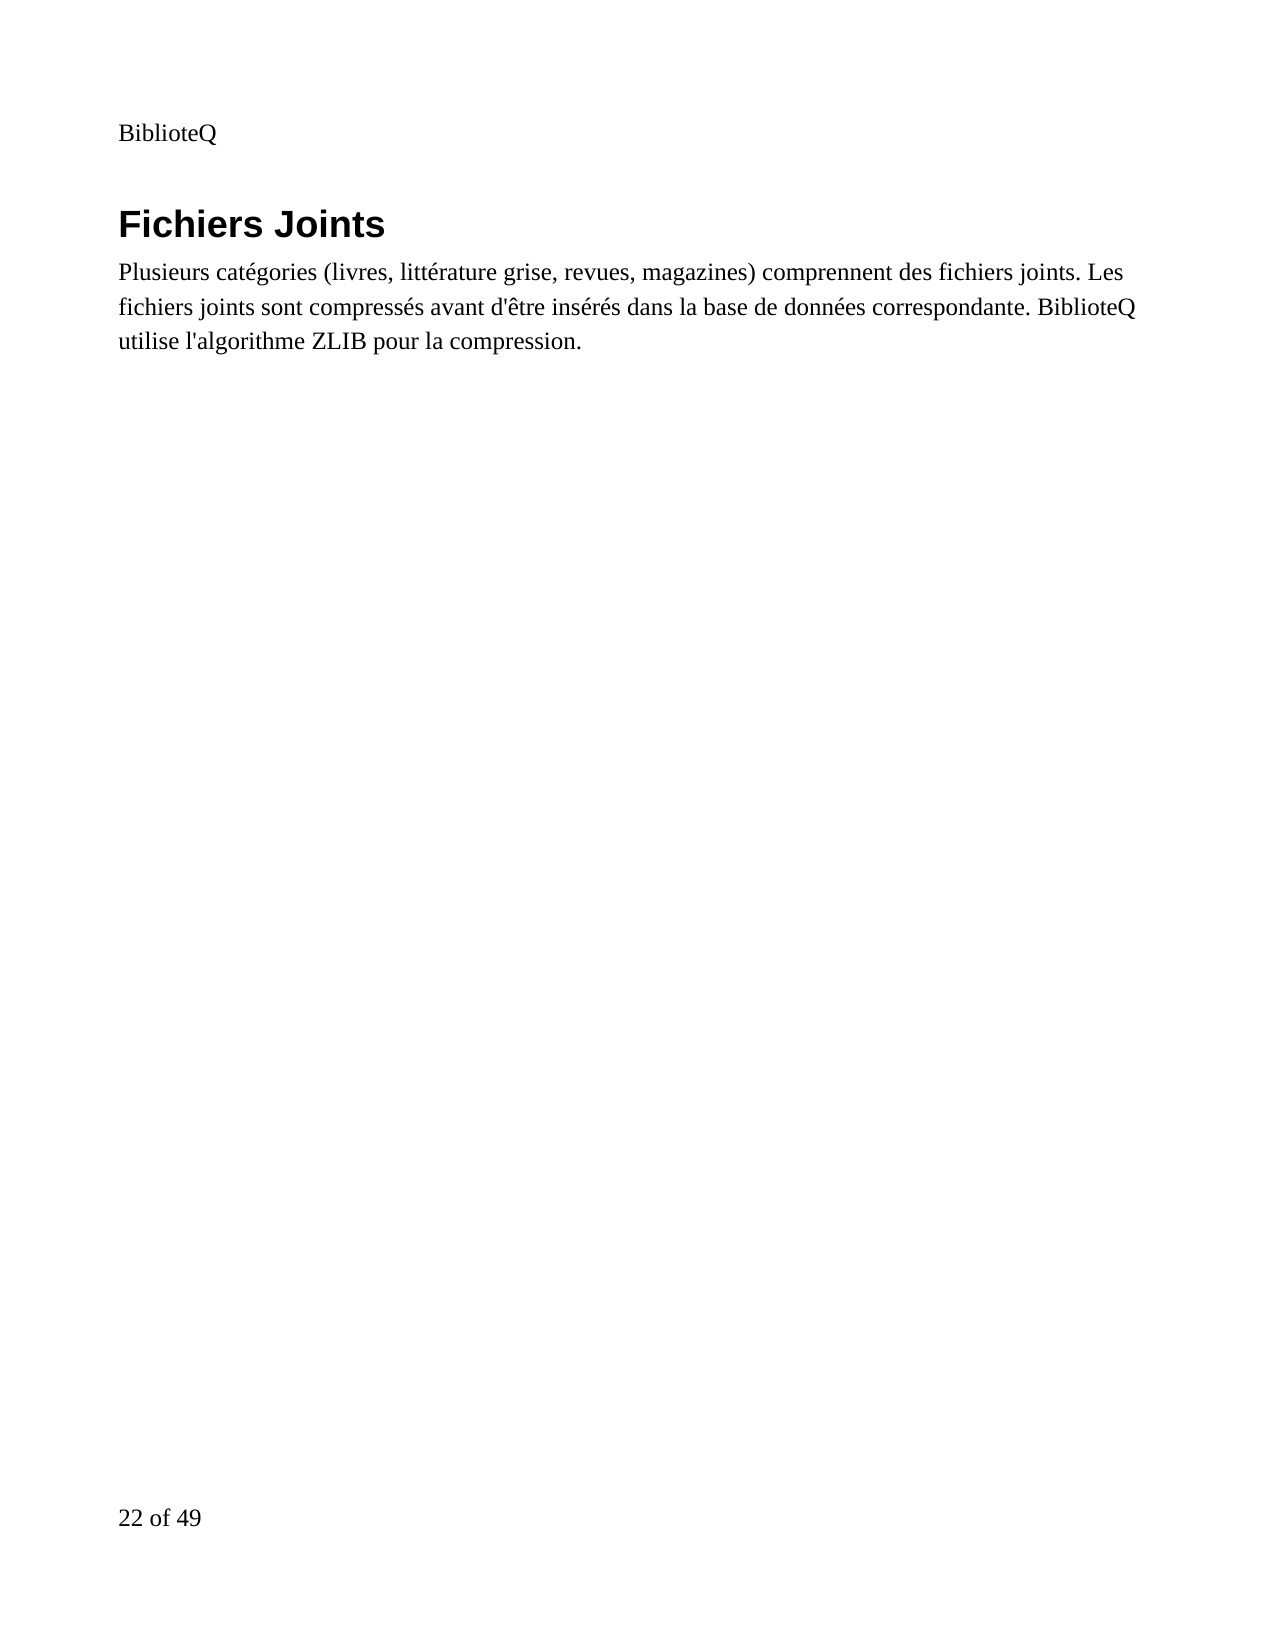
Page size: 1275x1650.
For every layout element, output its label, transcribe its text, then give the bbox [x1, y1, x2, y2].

text Plusieurs catégories (livres, littérature grise, revues, magazines) comprennent des fichiers joints. Les fichiers joints sont compressés avant d'être insérés dans la base de données correspondante. BiblioteQ utilise l'algorithme ZLIB pour la compression. [118, 257, 1157, 355]
subtitle Fichiers Joints [118, 201, 1157, 245]
